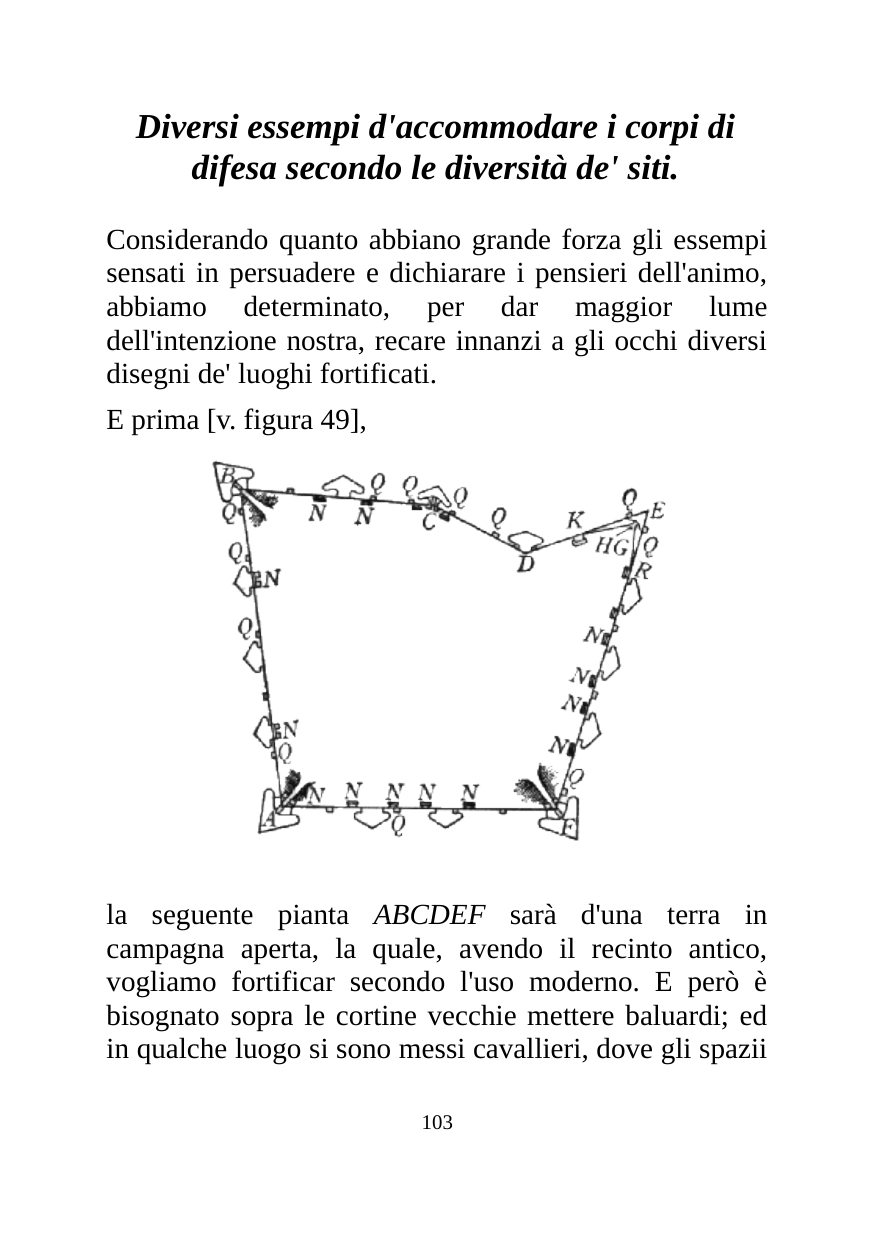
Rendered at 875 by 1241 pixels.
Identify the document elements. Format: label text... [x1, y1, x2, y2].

picture [202, 448, 672, 852]
text Considerando quanto abbiano grande forza gli essempi sensati in persuadere e dichiarare i pensieri dell'animo, abbiamo determinato, per dar maggior lume dell'intenzione nostra, recare innanzi a gli occhi diversi disegni de' luoghi fortificati. [106, 222, 768, 390]
text E prima [v. figura 49], [106, 402, 768, 436]
text la seguente pianta ABCDEF sarà d'una terra in campagna aperta, la quale, avendo il recinto antico, vogliamo fortificar secondo l'uso moderno. E però è bisognato sopra le cortine vecchie mettere baluardi; ed in qualche luogo si sono messi cavallieri, dove gli spazii [106, 897, 768, 1065]
subtitle Diversi essempi d'accommodare i corpi di difesa secondo le diversità de' siti. [106, 106, 768, 187]
